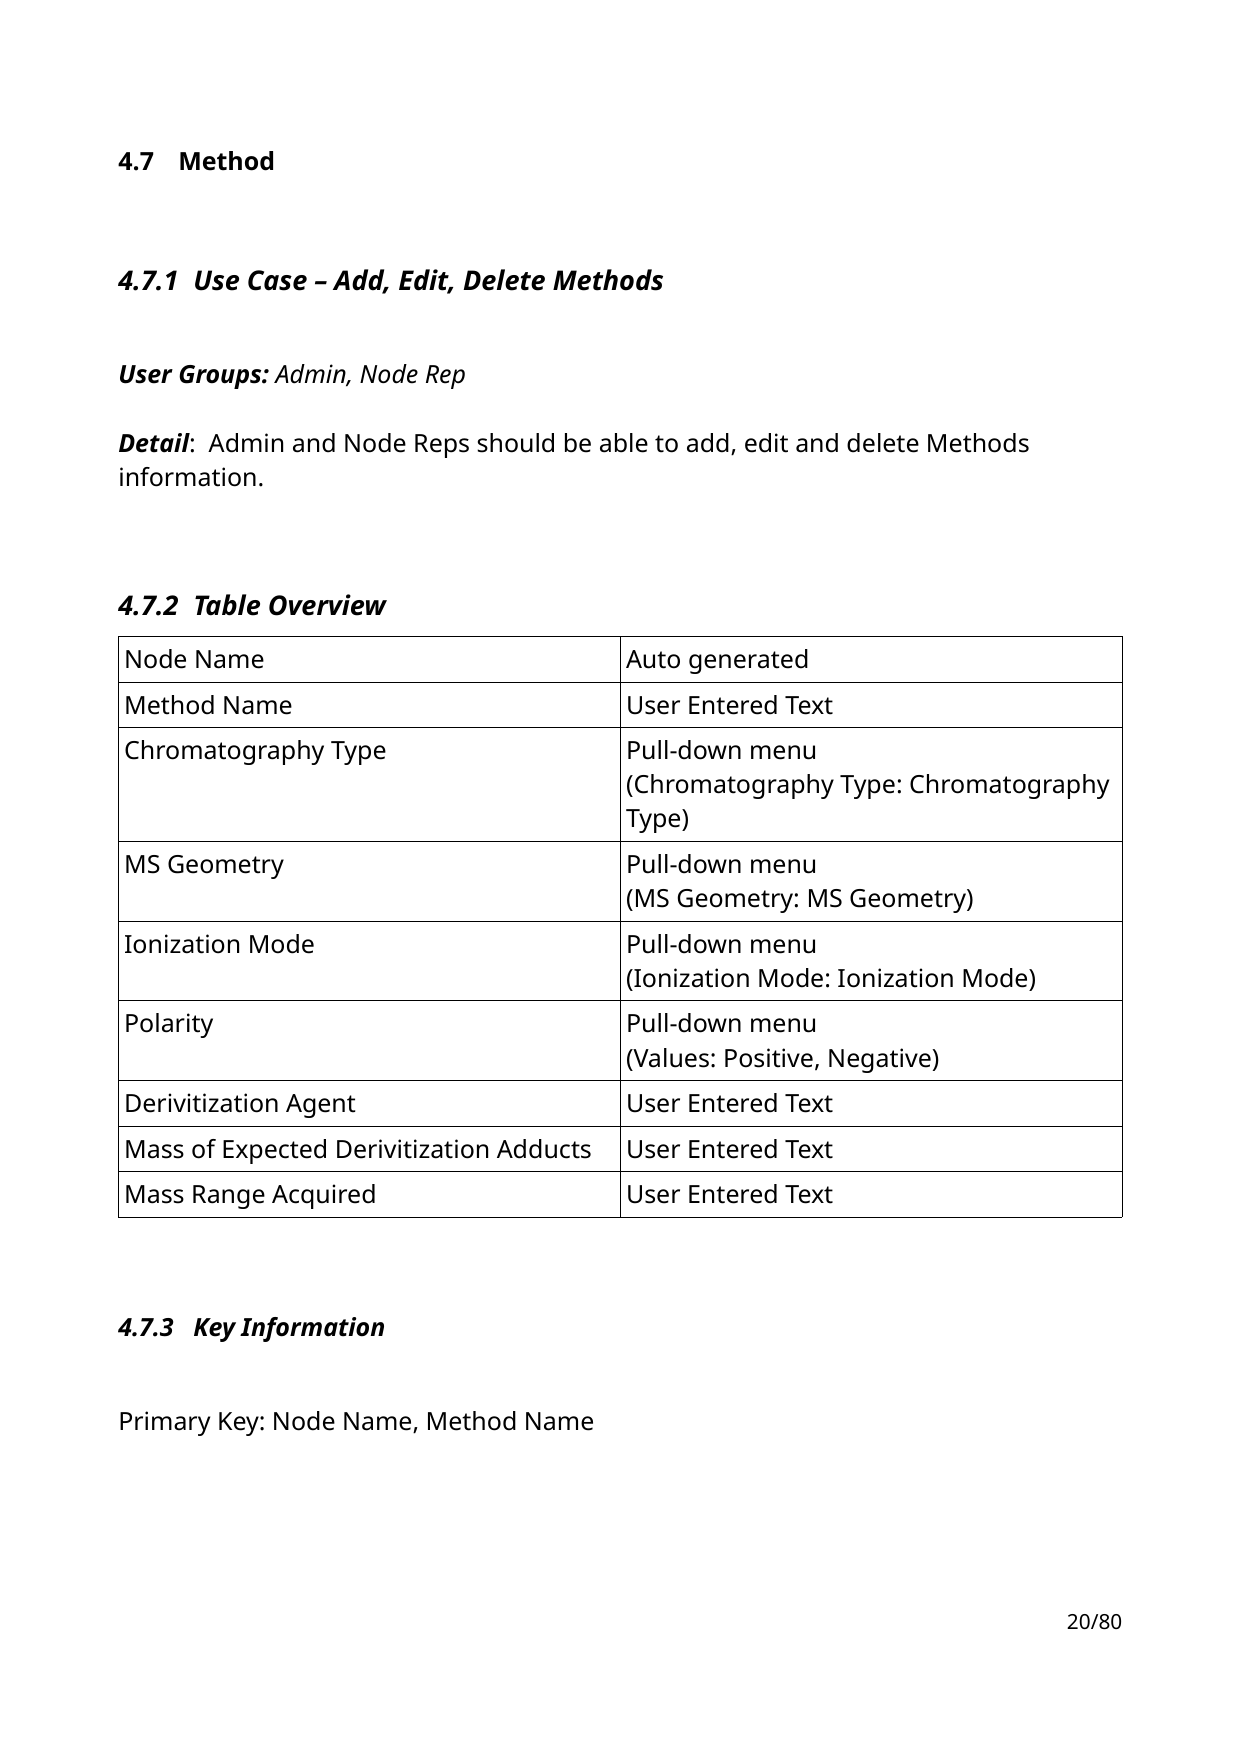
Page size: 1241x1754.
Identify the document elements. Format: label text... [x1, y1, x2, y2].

table_cell Method Name [119, 683, 620, 727]
text Detail: Admin and Node Reps should be able to add, edit and delete Methods information. [118, 425, 1122, 493]
table_cell Pull-down menu (Values: Positive, Negative) [621, 1001, 1122, 1080]
subtitle Use Case – Add, Edit, Delete Methods [118, 261, 1122, 298]
table_cell Derivitization Agent [119, 1081, 620, 1126]
table_cell Mass of Expected Derivitization Adducts [119, 1127, 620, 1171]
text Primary Key: Node Name, Method Name [118, 1403, 1122, 1437]
table_header Auto generated [621, 637, 1122, 682]
table_cell Polarity [119, 1001, 620, 1080]
table_cell Pull-down menu (Ionization Mode: Ionization Mode) [621, 922, 1122, 1000]
table_cell User Entered Text [621, 1081, 1122, 1126]
table_cell User Entered Text [621, 1127, 1122, 1171]
table_cell Chromatography Type [119, 728, 620, 841]
subtitle Key Information [118, 1310, 1122, 1344]
table_cell User Entered Text [621, 683, 1122, 727]
table_cell Mass Range Acquired [119, 1172, 620, 1217]
table_cell MS Geometry [119, 842, 620, 921]
table_cell User Entered Text [621, 1172, 1122, 1217]
text User Groups: Admin, Node Rep [118, 357, 1122, 391]
table_header Node Name [119, 637, 620, 682]
table_cell Pull-down menu (MS Geometry: MS Geometry) [621, 842, 1122, 921]
subtitle Table Overview [118, 587, 1122, 623]
subtitle Method [118, 143, 1122, 177]
table_cell Ionization Mode [119, 922, 620, 1000]
table_cell Pull-down menu (Chromatography Type: Chromatography Type) [621, 728, 1122, 841]
